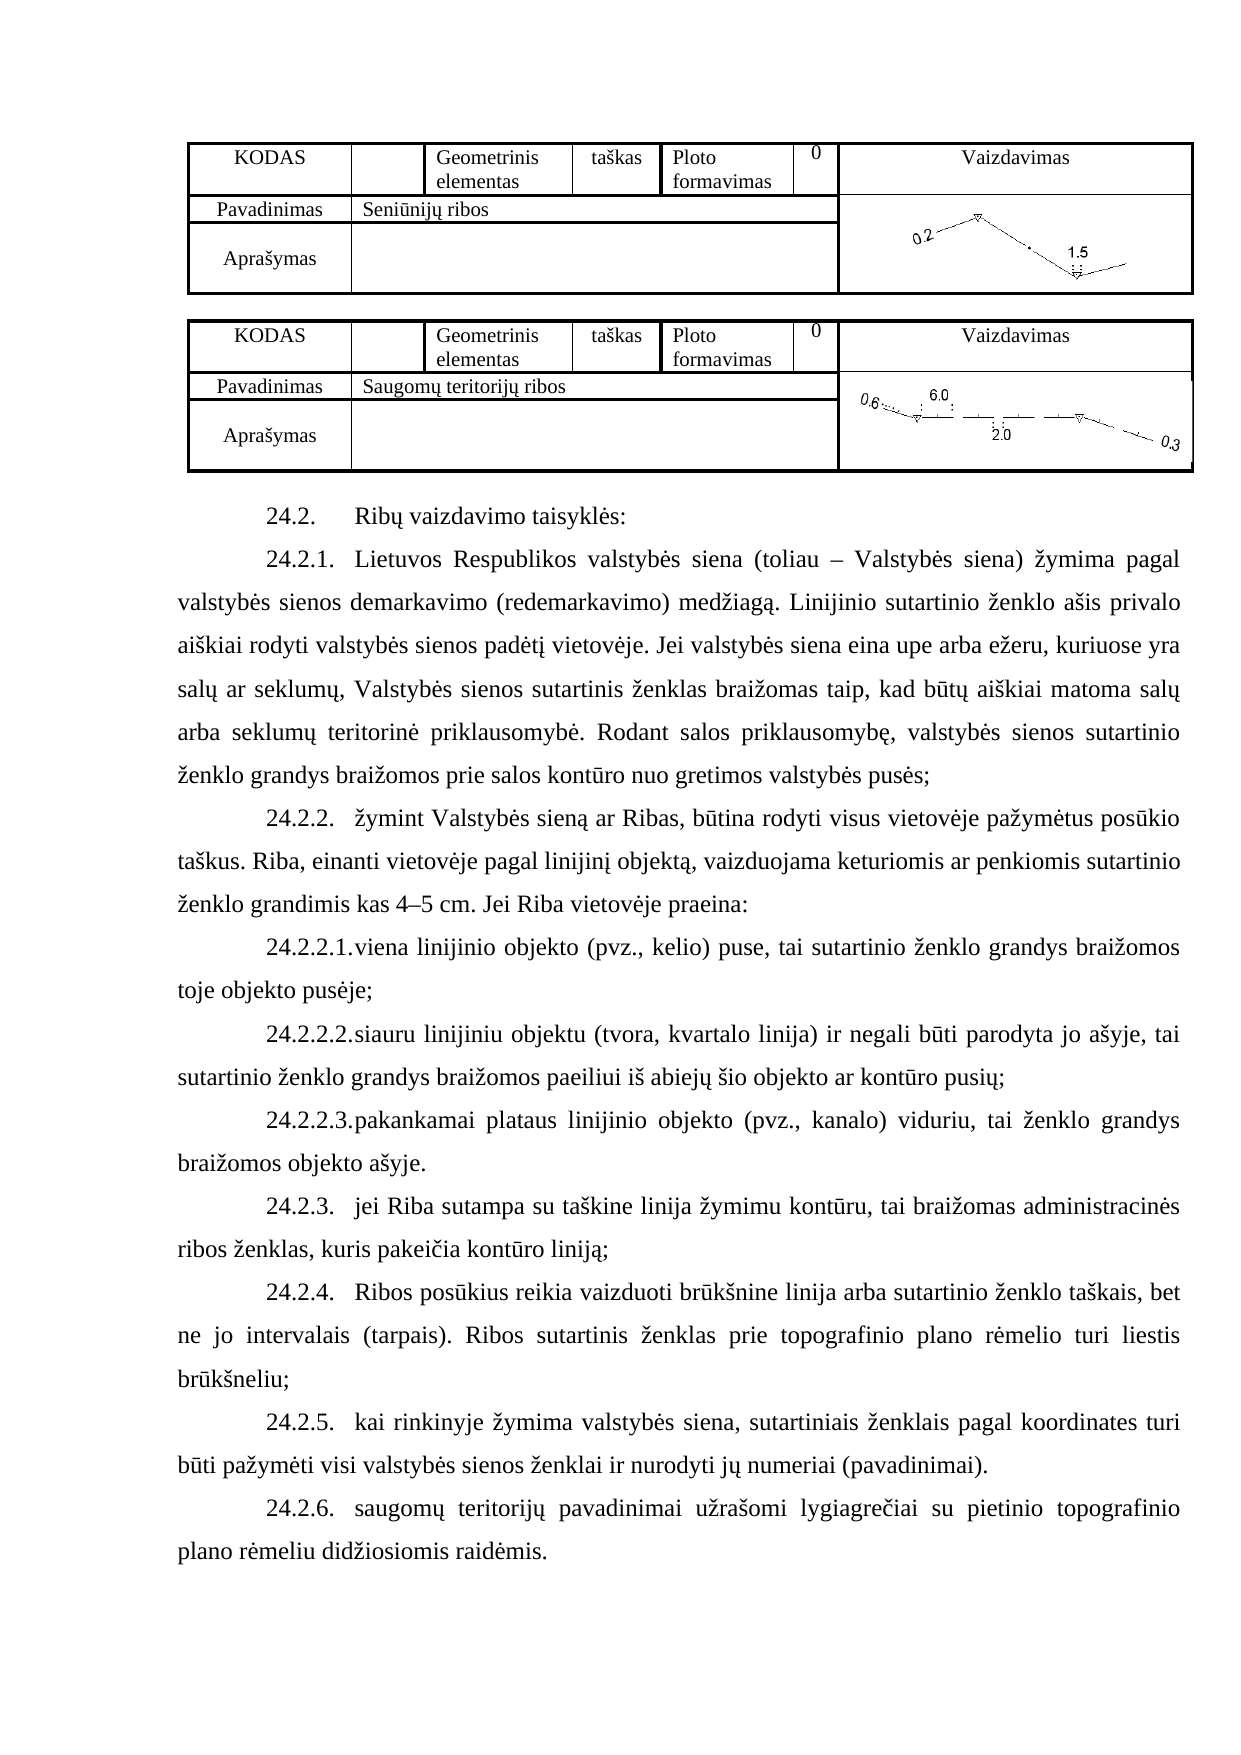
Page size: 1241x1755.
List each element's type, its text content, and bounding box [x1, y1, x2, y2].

text 24.2.2. žymint Valstybės sieną ar Ribas, būtina rodyti visus vietovėje pažymėtus posūkio taškus. Riba, einanti vietovėje pagal linijinį objektą, vaizduojama keturiomis ar penkiomis sutartinio ženklo grandimis kas 4–5 cm. Jei Riba vietovėje praeina: [177, 803, 1181, 918]
table_header taškas [573, 145, 659, 193]
table_cell [840, 195, 1191, 292]
table_header  [794, 145, 837, 193]
table_header KODAS [190, 145, 351, 193]
table_cell Pavadinimas [190, 197, 351, 221]
table_header Vaizdavimas [840, 323, 1191, 371]
table_cell [352, 401, 837, 469]
text 24.2. Ribų vaizdavimo taisyklės: [177, 501, 1181, 530]
table_header Vaizdavimas [840, 145, 1191, 193]
table_cell Pavadinimas [190, 374, 351, 398]
table_header Ploto formavimas [663, 323, 793, 371]
table_header KODAS [190, 323, 351, 371]
table_header Ploto formavimas [663, 145, 793, 193]
text 24.2.4. Ribos posūkius reikia vaizduoti brūkšnine linija arba sutartinio ženklo taškais, bet ne jo intervalais (tarpais). Ribos sutartinis ženklas prie topografinio plano rėmelio turi liestis brūkšneliu; [177, 1277, 1181, 1392]
table_header Geometrinis elementas [426, 145, 572, 193]
text 24.2.5. kai rinkinyje žymima valstybės siena, sutartiniais ženklais pagal koordinates turi būti pažymėti visi valstybės sienos ženklai ir nurodyti jų numeriai (pavadinimai). [177, 1407, 1181, 1479]
table_header [352, 145, 423, 193]
table_cell [840, 372, 1191, 469]
text 24.2.2.3. pakankamai plataus linijinio objekto (pvz., kanalo) viduriu, tai ženklo grandys braižomos objekto ašyje. [177, 1105, 1181, 1177]
table_cell Saugomų teritorijų ribos [352, 374, 837, 398]
text 24.2.3. jei Riba sutampa su taškine linija žymimu kontūru, tai braižomas administracinės ribos ženklas, kuris pakeičia kontūro liniją; [177, 1191, 1181, 1263]
text 24.2.1. Lietuvos Respublikos valstybės siena (toliau – Valstybės siena) žymima pagal valstybės sienos demarkavimo (redemarkavimo) medžiagą. Linijinio sutartinio ženklo ašis privalo aiškiai rodyti valstybės sienos padėtį vietovėje. Jei valstybės siena eina upe arba ežeru, kuriuose yra salų ar seklumų, Valstybės sienos sutartinis ženklas braižomas taip, kad būtų aiškiai matoma salų arba seklumų teritorinė priklausomybė. Rodant salos priklausomybę, valstybės sienos sutartinio ženklo grandys braižomos prie salos kontūro nuo gretimos valstybės pusės; [177, 544, 1181, 789]
text 24.2.6. saugomų teritorijų pavadinimai užrašomi lygiagrečiai su pietinio topografinio plano rėmeliu didžiosiomis raidėmis. [177, 1493, 1181, 1565]
table_cell Aprašymas [190, 224, 351, 292]
text 24.2.2.1. viena linijinio objekto (pvz., kelio) puse, tai sutartinio ženklo grandys braižomos toje objekto pusėje; [177, 932, 1181, 1004]
table_cell [352, 224, 837, 292]
table_header [352, 323, 423, 371]
table_header taškas [573, 323, 659, 371]
table_cell Aprašymas [190, 401, 351, 469]
table_cell Seniūnijų ribos [352, 197, 837, 221]
table_header  [794, 323, 837, 371]
table_header Geometrinis elementas [426, 323, 572, 371]
text 24.2.2.2. siauru linijiniu objektu (tvora, kvartalo linija) ir negali būti parodyta jo ašyje, tai sutartinio ženklo grandys braižomos paeiliui iš abiejų šio objekto ar kontūro pusių; [177, 1019, 1181, 1091]
